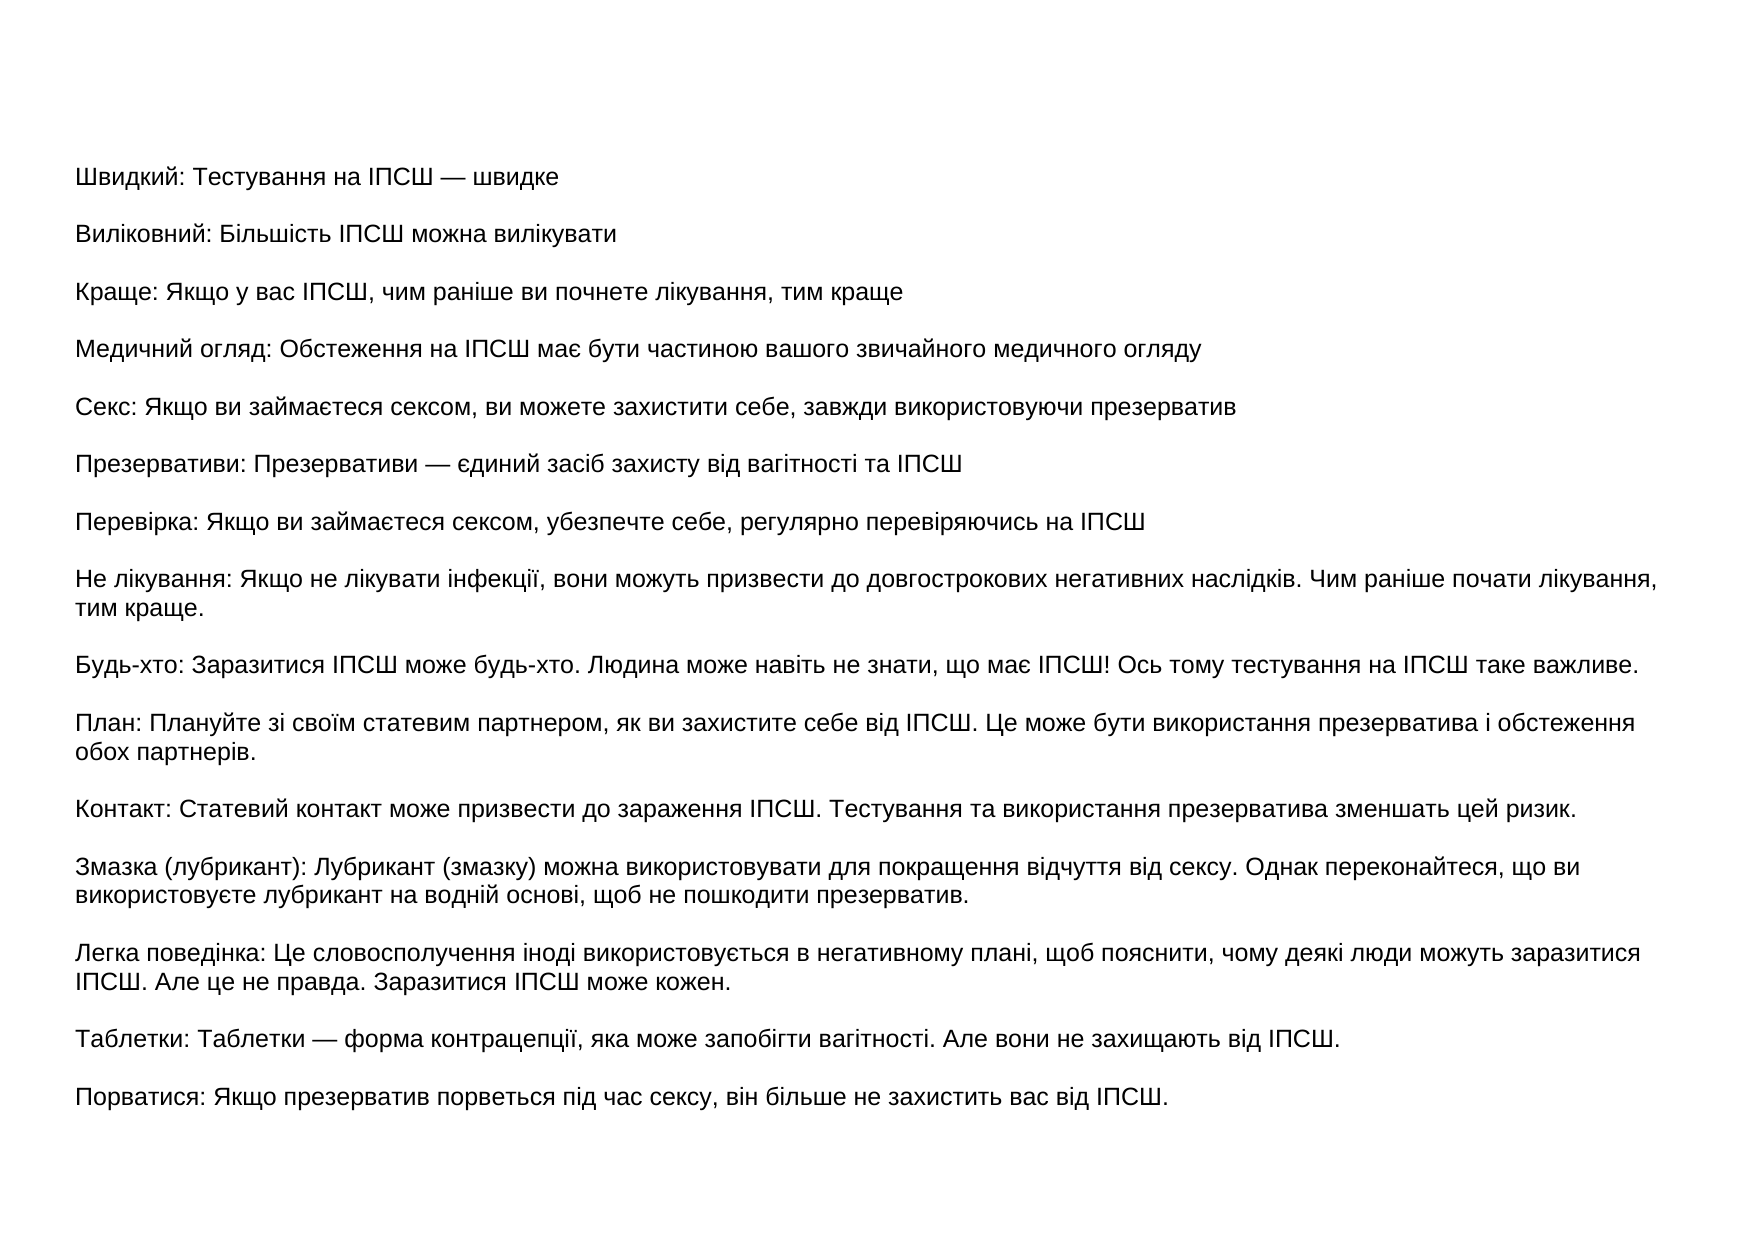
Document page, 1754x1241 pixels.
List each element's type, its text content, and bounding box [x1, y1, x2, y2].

text Швидкий: Тестування на ІПСШ — швидке [75, 162, 1679, 190]
text Будь-хто: Заразитися ІПСШ може будь-хто. Людина може навіть не знати, що має ІПСШ! Ось тому тестування на ІПСШ таке важливе. [75, 650, 1679, 679]
text Контакт: Статевий контакт може призвести до зараження ІПСШ. Тестування та використання презерватива зменшать цей ризик. [75, 794, 1679, 823]
text Секс: Якщо ви займаєтеся сексом, ви можете захистити себе, завжди використовуючи презерватив [75, 392, 1679, 420]
text Краще: Якщо у вас ІПСШ, чим раніше ви почнете лікування, тим краще [75, 277, 1679, 305]
text Змазка (лубрикант): Лубрикант (змазку) можна використовувати для покращення відчуття від сексу. Однак переконайтеся, що ви використовуєте лубрикант на водній основі, щоб не пошкодити презерватив. [75, 852, 1679, 909]
text Порватися: Якщо презерватив порветься під час сексу, він більше не захистить вас від ІПСШ. [75, 1082, 1679, 1110]
text Легка поведінка: Це словосполучення іноді використовується в негативному плані, щоб пояснити, чому деякі люди можуть заразитися ІПСШ. Але це не правда. Заразитися ІПСШ може кожен. [75, 938, 1679, 995]
text Таблетки: Таблетки — форма контрацепції, яка може запобігти вагітності. Але вони не захищають від ІПСШ. [75, 1024, 1679, 1053]
text Медичний огляд: Обстеження на ІПСШ має бути частиною вашого звичайного медичного огляду [75, 334, 1679, 363]
text План: Плануйте зі своїм статевим партнером, як ви захистите себе від ІПСШ. Це може бути використання презерватива і обстеження обох партнерів. [75, 708, 1679, 765]
text Презервативи: Презервативи — єдиний засіб захисту від вагітності та ІПСШ [75, 449, 1679, 478]
text Перевірка: Якщо ви займаєтеся сексом, убезпечте себе, регулярно перевіряючись на ІПСШ [75, 507, 1679, 535]
text Не лікування: Якщо не лікувати інфекції, вони можуть призвести до довгострокових негативних наслідків. Чим раніше почати лікування, тим краще. [75, 564, 1679, 622]
text Виліковний: Більшість ІПСШ можна вилікувати [75, 219, 1679, 248]
